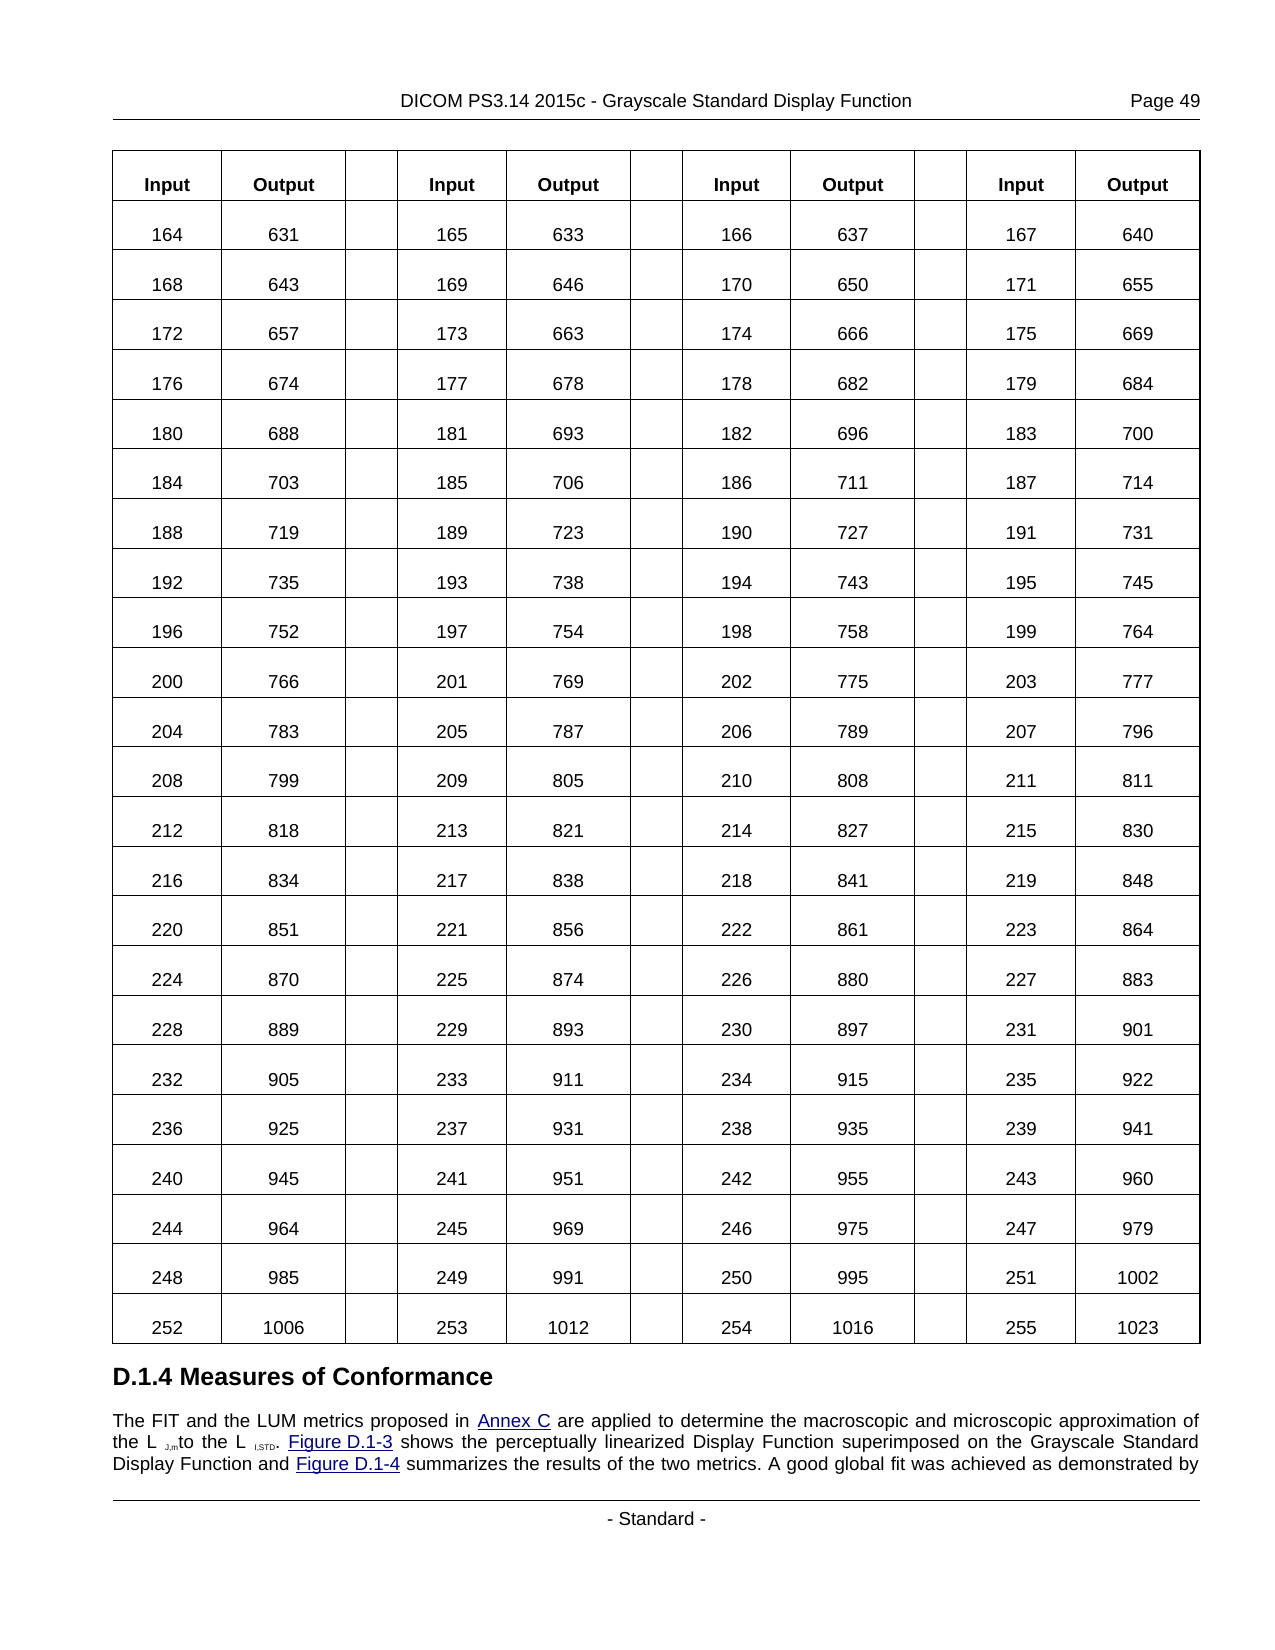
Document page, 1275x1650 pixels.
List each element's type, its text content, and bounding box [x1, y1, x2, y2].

table_cell 827 [791, 797, 914, 846]
table_cell 165 [398, 201, 506, 249]
table_cell 176 [113, 350, 221, 398]
table_cell 931 [507, 1095, 630, 1144]
table_cell [631, 1294, 682, 1342]
table_cell 669 [1076, 300, 1199, 349]
table_cell 166 [683, 201, 790, 249]
table_cell [915, 996, 966, 1044]
table_cell 979 [1076, 1195, 1199, 1243]
table_cell [915, 698, 966, 746]
table_cell 205 [398, 698, 506, 746]
table_cell 830 [1076, 797, 1199, 846]
table_cell 633 [507, 201, 630, 249]
table_cell 221 [398, 896, 506, 945]
table_cell [915, 747, 966, 796]
table_cell [631, 847, 682, 895]
table_cell 696 [791, 400, 914, 448]
table_cell 164 [113, 201, 221, 249]
table_cell 167 [967, 201, 1075, 249]
table_cell 210 [683, 747, 790, 796]
table_cell 714 [1076, 449, 1199, 498]
table_cell 657 [222, 300, 345, 349]
table_cell [631, 747, 682, 796]
table_cell 209 [398, 747, 506, 796]
table_cell 674 [222, 350, 345, 398]
table_cell 246 [683, 1195, 790, 1243]
table_cell 247 [967, 1195, 1075, 1243]
table_cell 766 [222, 648, 345, 697]
table_cell 233 [398, 1045, 506, 1094]
table_cell [915, 797, 966, 846]
table_cell 643 [222, 250, 345, 299]
table_cell 799 [222, 747, 345, 796]
table_cell [915, 400, 966, 448]
table_cell 738 [507, 549, 630, 597]
table_cell 188 [113, 499, 221, 547]
table_cell 637 [791, 201, 914, 249]
table_cell 206 [683, 698, 790, 746]
table_cell 745 [1076, 549, 1199, 597]
table_cell 818 [222, 797, 345, 846]
table_cell [346, 449, 397, 498]
table_cell [915, 1045, 966, 1094]
table_cell 811 [1076, 747, 1199, 796]
table_cell 711 [791, 449, 914, 498]
table_cell 240 [113, 1145, 221, 1193]
table_cell 169 [398, 250, 506, 299]
table_cell [631, 896, 682, 945]
table_cell 184 [113, 449, 221, 498]
table_cell [631, 797, 682, 846]
table_cell 834 [222, 847, 345, 895]
table_cell 1023 [1076, 1294, 1199, 1342]
text D.1.4 Measures of Conformance [112, 1362, 1200, 1391]
table_cell 911 [507, 1045, 630, 1094]
table_cell 230 [683, 996, 790, 1044]
table_cell 650 [791, 250, 914, 299]
table_cell [346, 1294, 397, 1342]
table_cell 185 [398, 449, 506, 498]
table_cell 235 [967, 1045, 1075, 1094]
table_cell 682 [791, 350, 914, 398]
table_header Output [1076, 151, 1199, 200]
table_cell 202 [683, 648, 790, 697]
table_cell 213 [398, 797, 506, 846]
table_cell 969 [507, 1195, 630, 1243]
table_cell 851 [222, 896, 345, 945]
table_cell [631, 996, 682, 1044]
table_header Input [967, 151, 1075, 200]
table_cell 192 [113, 549, 221, 597]
table_cell 251 [967, 1244, 1075, 1293]
table_cell 870 [222, 946, 345, 995]
table_cell 178 [683, 350, 790, 398]
table_cell 195 [967, 549, 1075, 597]
table_cell 893 [507, 996, 630, 1044]
table_header Output [791, 151, 914, 200]
table_cell 225 [398, 946, 506, 995]
table_cell 960 [1076, 1145, 1199, 1193]
table_cell [631, 1145, 682, 1193]
table_cell 229 [398, 996, 506, 1044]
table_cell [346, 1195, 397, 1243]
table_cell 197 [398, 598, 506, 647]
table_cell 848 [1076, 847, 1199, 895]
table_cell 241 [398, 1145, 506, 1193]
table_cell 915 [791, 1045, 914, 1094]
table_cell 769 [507, 648, 630, 697]
table_cell [631, 400, 682, 448]
table_cell 182 [683, 400, 790, 448]
table_cell 186 [683, 449, 790, 498]
table_cell 171 [967, 250, 1075, 299]
table_cell [915, 499, 966, 547]
table_cell [915, 250, 966, 299]
table_cell 922 [1076, 1045, 1199, 1094]
table_cell 856 [507, 896, 630, 945]
table_cell [631, 698, 682, 746]
table_cell 243 [967, 1145, 1075, 1193]
table_header Output [222, 151, 345, 200]
table_cell [631, 449, 682, 498]
table_cell 874 [507, 946, 630, 995]
table_cell 964 [222, 1195, 345, 1243]
table_cell 211 [967, 747, 1075, 796]
table_cell [346, 549, 397, 597]
table_cell 985 [222, 1244, 345, 1293]
table_cell 1012 [507, 1294, 630, 1342]
table_cell 925 [222, 1095, 345, 1144]
table_cell 735 [222, 549, 345, 597]
table_cell 218 [683, 847, 790, 895]
table_cell [631, 300, 682, 349]
table_cell [346, 1045, 397, 1094]
table_cell [346, 350, 397, 398]
table_cell [346, 648, 397, 697]
table_cell 706 [507, 449, 630, 498]
table_cell 215 [967, 797, 1075, 846]
table_cell 214 [683, 797, 790, 846]
table_cell 201 [398, 648, 506, 697]
table_cell [915, 1195, 966, 1243]
table_header [346, 151, 397, 200]
table_cell 237 [398, 1095, 506, 1144]
table_cell [915, 1294, 966, 1342]
table_cell 199 [967, 598, 1075, 647]
table_cell 883 [1076, 946, 1199, 995]
table_cell [631, 201, 682, 249]
table_cell [346, 946, 397, 995]
table_cell [631, 250, 682, 299]
table_cell [631, 350, 682, 398]
table_cell 861 [791, 896, 914, 945]
table_cell 244 [113, 1195, 221, 1243]
table_cell 234 [683, 1045, 790, 1094]
table_cell [915, 598, 966, 647]
table_cell 217 [398, 847, 506, 895]
table_cell 901 [1076, 996, 1199, 1044]
table_cell [915, 896, 966, 945]
table_cell 180 [113, 400, 221, 448]
table_cell 783 [222, 698, 345, 746]
table_cell 219 [967, 847, 1075, 895]
table_cell 805 [507, 747, 630, 796]
table_cell 255 [967, 1294, 1075, 1342]
table_cell 678 [507, 350, 630, 398]
table_cell 252 [113, 1294, 221, 1342]
table_cell [915, 946, 966, 995]
table_cell [631, 1244, 682, 1293]
table_cell 941 [1076, 1095, 1199, 1144]
table_cell 631 [222, 201, 345, 249]
text The FIT and the LUM metrics proposed in Annex C are applied to determine the macroscopic and microscopic approximation of the L J,mto the L I,STD. Figure D.1-3 shows the perceptually linearized Display Function superimposed on the Grayscale Standard Display Function and Figure D.1-4 summarizes the results of the two metrics. A good global fit was achieved as demonstrated by [112, 1410, 1200, 1474]
table_cell 897 [791, 996, 914, 1044]
table_cell [346, 400, 397, 448]
table_cell 203 [967, 648, 1075, 697]
table_cell 1006 [222, 1294, 345, 1342]
table_cell [346, 747, 397, 796]
table_cell [346, 1244, 397, 1293]
table_cell 174 [683, 300, 790, 349]
table_cell 253 [398, 1294, 506, 1342]
table_cell 190 [683, 499, 790, 547]
table_cell [346, 598, 397, 647]
table_cell [631, 598, 682, 647]
table_header Input [113, 151, 221, 200]
table_cell [915, 1095, 966, 1144]
table_cell 242 [683, 1145, 790, 1193]
table_cell 254 [683, 1294, 790, 1342]
table_cell 684 [1076, 350, 1199, 398]
table_cell 666 [791, 300, 914, 349]
table_cell [631, 499, 682, 547]
table_cell 688 [222, 400, 345, 448]
table_cell 207 [967, 698, 1075, 746]
table_cell [346, 250, 397, 299]
table_cell [631, 1045, 682, 1094]
table_cell 222 [683, 896, 790, 945]
table_header Input [683, 151, 790, 200]
table_cell 838 [507, 847, 630, 895]
table_header [915, 151, 966, 200]
table_cell 1016 [791, 1294, 914, 1342]
table_cell 889 [222, 996, 345, 1044]
table_cell 955 [791, 1145, 914, 1193]
table_cell 232 [113, 1045, 221, 1094]
table_cell [631, 648, 682, 697]
table_cell 212 [113, 797, 221, 846]
table_cell 245 [398, 1195, 506, 1243]
table_cell 700 [1076, 400, 1199, 448]
table_cell 841 [791, 847, 914, 895]
table_cell [915, 1244, 966, 1293]
table_cell 228 [113, 996, 221, 1044]
table_cell 646 [507, 250, 630, 299]
table_cell 216 [113, 847, 221, 895]
table_cell 194 [683, 549, 790, 597]
table_cell [915, 648, 966, 697]
table_cell 723 [507, 499, 630, 547]
table_cell 204 [113, 698, 221, 746]
table_cell 663 [507, 300, 630, 349]
table_cell 991 [507, 1244, 630, 1293]
table_cell 250 [683, 1244, 790, 1293]
table_cell 227 [967, 946, 1075, 995]
table_cell [346, 1145, 397, 1193]
table_cell [631, 946, 682, 995]
table_cell [631, 1195, 682, 1243]
table_cell 703 [222, 449, 345, 498]
table_cell 172 [113, 300, 221, 349]
table_cell 236 [113, 1095, 221, 1144]
table_cell 727 [791, 499, 914, 547]
table_cell 995 [791, 1244, 914, 1293]
table_header Input [398, 151, 506, 200]
table_cell 640 [1076, 201, 1199, 249]
table_cell 249 [398, 1244, 506, 1293]
table_cell [346, 201, 397, 249]
table_cell 189 [398, 499, 506, 547]
table_cell 880 [791, 946, 914, 995]
table_cell 764 [1076, 598, 1199, 647]
table_cell 796 [1076, 698, 1199, 746]
table_cell 187 [967, 449, 1075, 498]
table_cell 181 [398, 400, 506, 448]
table_cell 758 [791, 598, 914, 647]
table_cell 935 [791, 1095, 914, 1144]
table_cell 193 [398, 549, 506, 597]
table_cell [915, 549, 966, 597]
table_cell 655 [1076, 250, 1199, 299]
table_cell [915, 300, 966, 349]
table_cell [346, 847, 397, 895]
table_cell [631, 549, 682, 597]
table_cell 821 [507, 797, 630, 846]
table_cell 951 [507, 1145, 630, 1193]
table_cell 789 [791, 698, 914, 746]
table_cell 743 [791, 549, 914, 597]
table_cell 231 [967, 996, 1075, 1044]
table_cell [346, 499, 397, 547]
table_cell 693 [507, 400, 630, 448]
table_cell [915, 1145, 966, 1193]
table_cell 777 [1076, 648, 1199, 697]
table_cell [915, 449, 966, 498]
table_header Output [507, 151, 630, 200]
table_cell 775 [791, 648, 914, 697]
table_cell 731 [1076, 499, 1199, 547]
table_cell [631, 1095, 682, 1144]
table_cell 183 [967, 400, 1075, 448]
table_cell 945 [222, 1145, 345, 1193]
table_cell [346, 1095, 397, 1144]
table_cell 208 [113, 747, 221, 796]
table_cell 226 [683, 946, 790, 995]
table_cell [915, 201, 966, 249]
table_cell 191 [967, 499, 1075, 547]
table_cell 975 [791, 1195, 914, 1243]
table_cell 173 [398, 300, 506, 349]
table_cell 198 [683, 598, 790, 647]
table_cell 754 [507, 598, 630, 647]
table_cell 752 [222, 598, 345, 647]
table_cell [346, 896, 397, 945]
table_header [631, 151, 682, 200]
table_cell 787 [507, 698, 630, 746]
table_cell [915, 847, 966, 895]
table_cell [346, 698, 397, 746]
table_cell 224 [113, 946, 221, 995]
table_cell [915, 350, 966, 398]
table_cell 168 [113, 250, 221, 299]
table_cell [346, 797, 397, 846]
table_cell 808 [791, 747, 914, 796]
table_cell 177 [398, 350, 506, 398]
table_cell 864 [1076, 896, 1199, 945]
table_cell 200 [113, 648, 221, 697]
table_cell 196 [113, 598, 221, 647]
table_cell 238 [683, 1095, 790, 1144]
table_cell 1002 [1076, 1244, 1199, 1293]
table_cell [346, 300, 397, 349]
table_cell 719 [222, 499, 345, 547]
table_cell [346, 996, 397, 1044]
table_cell 170 [683, 250, 790, 299]
table_cell 223 [967, 896, 1075, 945]
table_cell 905 [222, 1045, 345, 1094]
table_cell 179 [967, 350, 1075, 398]
table_cell 220 [113, 896, 221, 945]
table_cell 248 [113, 1244, 221, 1293]
table_cell 239 [967, 1095, 1075, 1144]
table_cell 175 [967, 300, 1075, 349]
